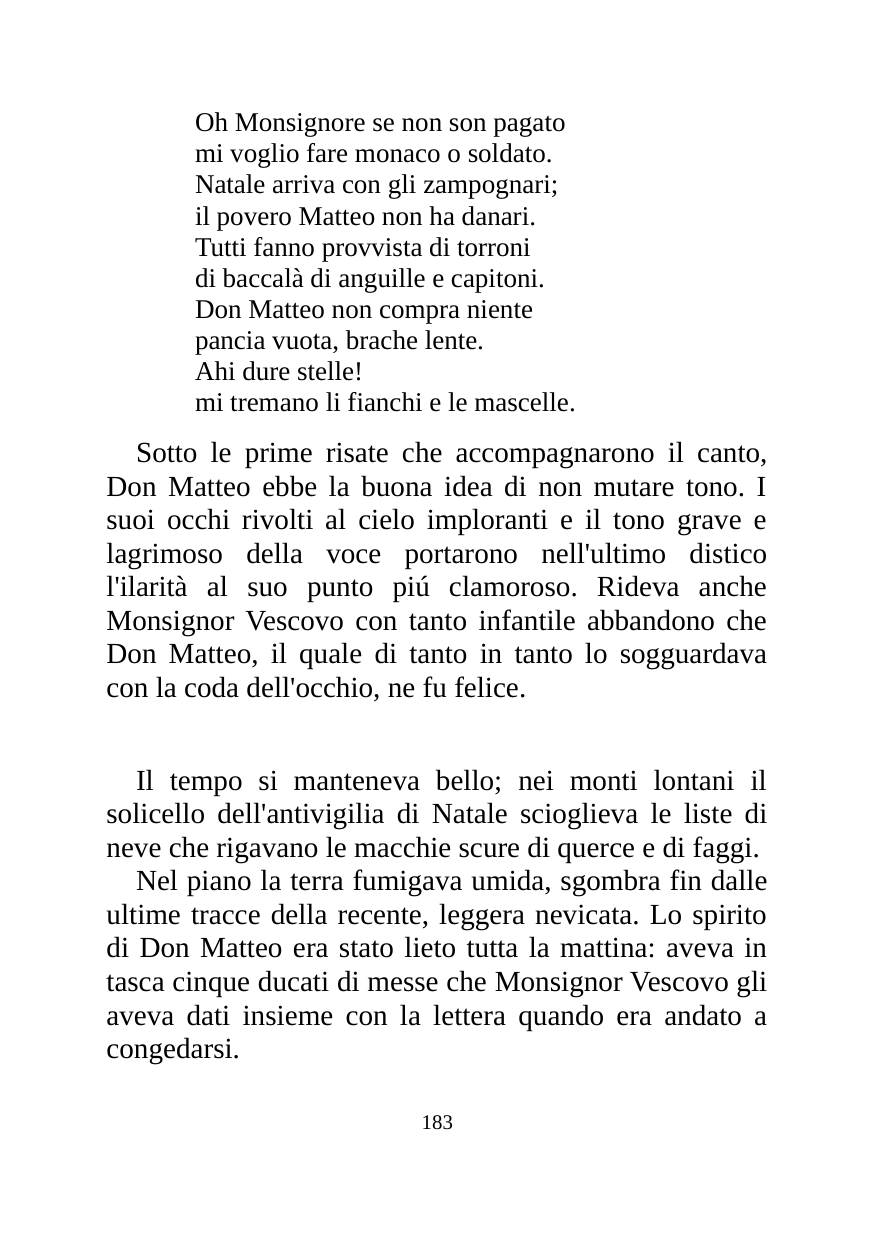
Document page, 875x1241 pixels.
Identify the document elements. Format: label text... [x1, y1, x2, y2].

text Nel piano la terra fumigava umida, sgombra fin dalle ultime tracce della recente, leggera nevicata. Lo spirito di Don Matteo era stato lieto tutta la mattina: aveva in tasca cinque ducati di messe che Monsignor Vescovo gli aveva dati insieme con la lettera quando era andato a congedarsi. [106, 863, 768, 1065]
text Sotto le prime risate che accompagnarono il canto, Don Matteo ebbe la buona idea di non mutare tono. I suoi occhi rivolti al cielo imploranti e il tono grave e lagrimoso della voce portarono nell'ultimo distico l'ilarità al suo punto piú clamoroso. Rideva anche Monsignor Vescovo con tanto infantile abbandono che Don Matteo, il quale di tanto in tanto lo sogguardava con la coda dell'occhio, ne fu felice. [106, 435, 768, 704]
text Il tempo si manteneva bello; nei monti lontani il solicello dell'antivigilia di Natale scioglieva le liste di neve che rigavano le macchie scure di querce e di faggi. [106, 763, 768, 863]
text Oh Monsignore se non son pagato mi voglio fare monaco o soldato. Natale arriva con gli zampognari; il povero Matteo non ha danari. Tutti fanno provvista di torroni di baccalà di anguille e capitoni. Don Matteo non compra niente pancia vuota, brache lente. Ahi dure stelle! mi tremano li fianchi e le mascelle. [195, 106, 768, 418]
